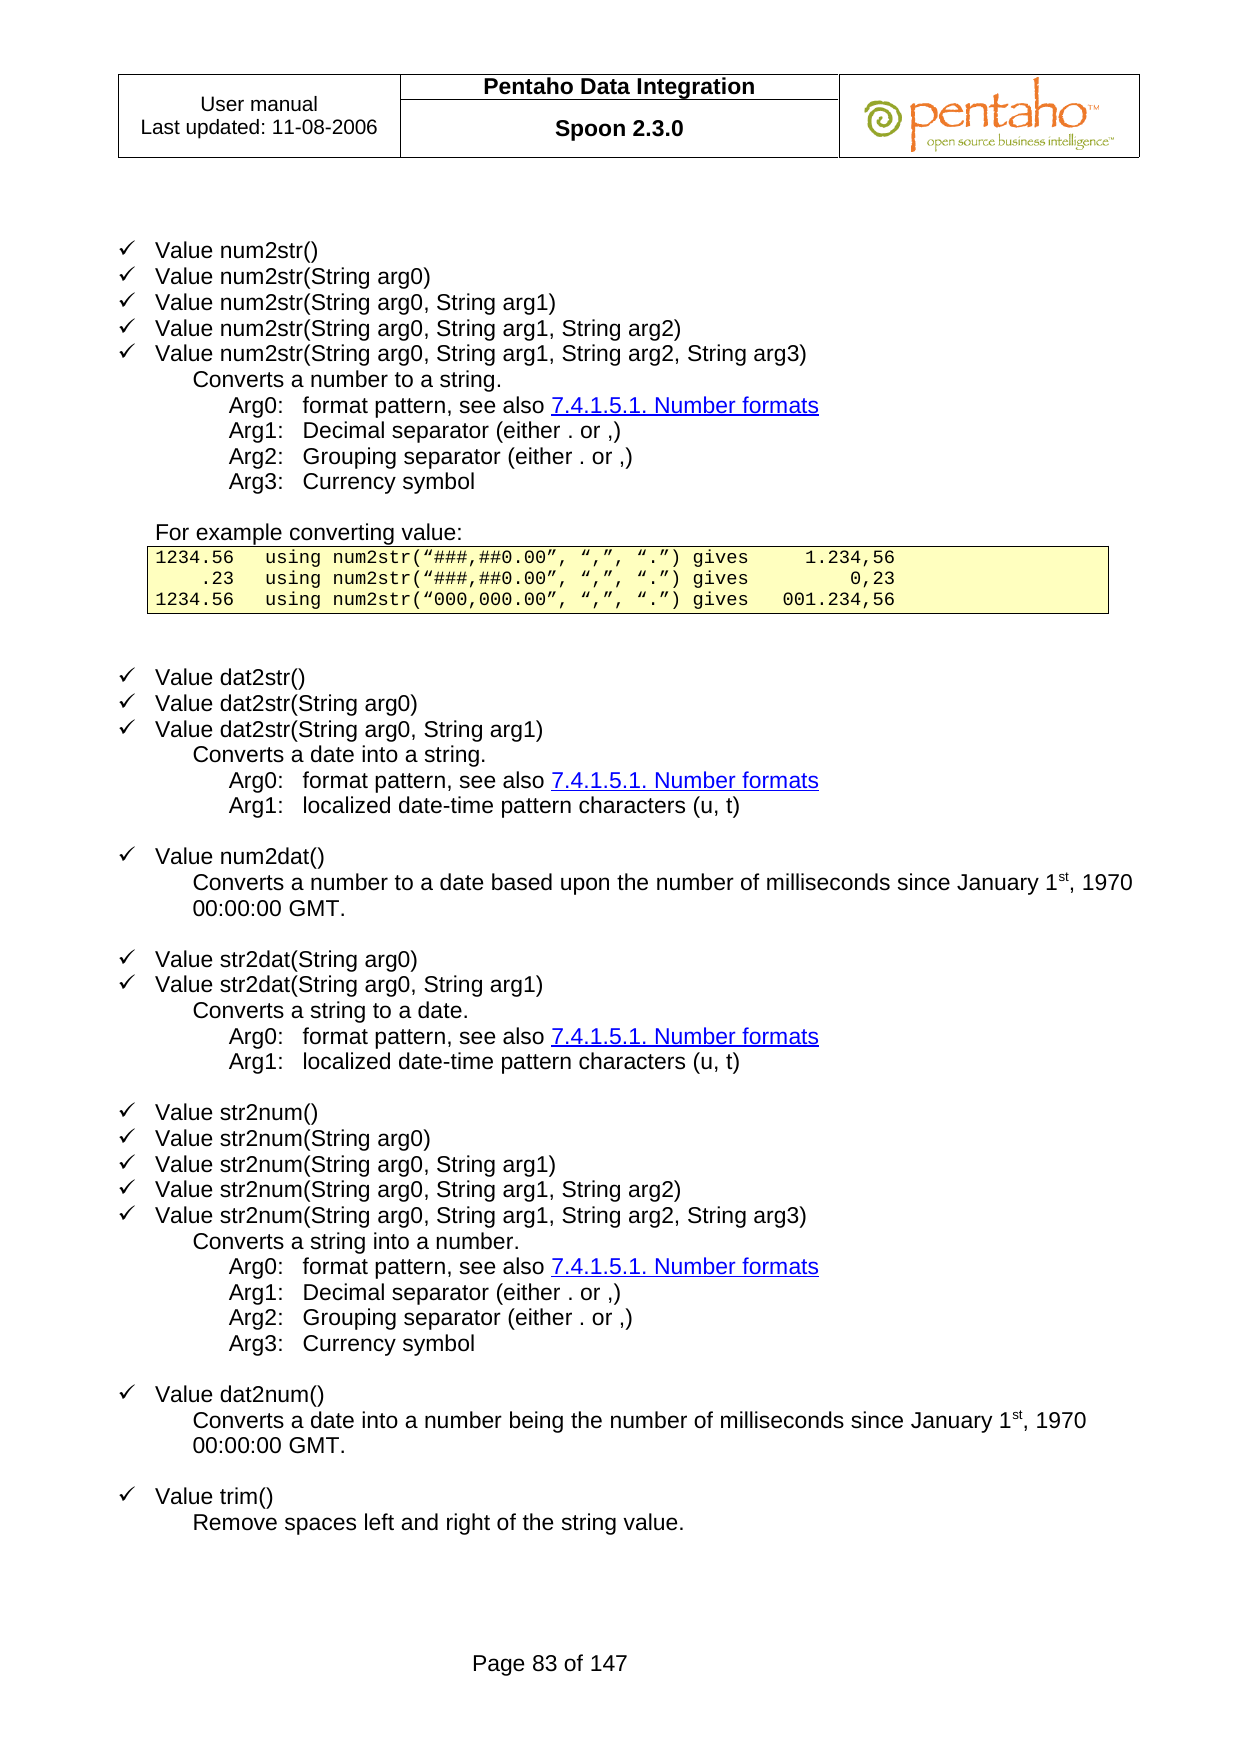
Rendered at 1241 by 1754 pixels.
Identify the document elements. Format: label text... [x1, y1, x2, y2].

list Value num2str() [117, 238, 1137, 264]
text Arg1: Decimal separator (either . or ,) [155, 418, 1137, 443]
text Converts a date into a number being the number of milliseconds since January 1st, 1970 00:00:00 GMT. [192, 1407, 1137, 1458]
text Arg0: format pattern, see also 7.4.1.5.1. Number formats [155, 1023, 1137, 1049]
text For example converting value: [155, 520, 1137, 546]
list Value str2num(String arg0) [117, 1126, 1137, 1151]
text Arg1: Decimal separator (either . or ,) [155, 1279, 1137, 1305]
text Arg3: Currency symbol [155, 1331, 1137, 1356]
text Arg1: localized date-time pattern characters (u, t) [155, 1049, 1137, 1074]
text Converts a number to a string. [192, 367, 1137, 392]
text Arg1: localized date-time pattern characters (u, t) [155, 793, 1137, 818]
list Value str2num() [117, 1100, 1137, 1126]
text Arg2: Grouping separator (either . or ,) [155, 1305, 1137, 1331]
text Arg3: Currency symbol [155, 469, 1137, 494]
list Value str2num(String arg0, String arg1, String arg2, String arg3) [117, 1203, 1137, 1228]
list Value str2dat(String arg0, String arg1) [117, 972, 1137, 998]
text Converts a string to a date. [192, 998, 1137, 1023]
text Arg2: Grouping separator (either . or ,) [155, 443, 1137, 469]
list Value dat2str(String arg0, String arg1) [117, 716, 1137, 742]
text Arg0: format pattern, see also 7.4.1.5.1. Number formats [155, 392, 1137, 418]
text Arg0: format pattern, see also 7.4.1.5.1. Number formats [155, 767, 1137, 793]
list Value dat2num() [117, 1382, 1137, 1407]
list Value dat2str() [117, 665, 1137, 691]
text Converts a date into a string. [192, 742, 1137, 767]
list Value str2num(String arg0, String arg1, String arg2) [117, 1177, 1137, 1203]
list Value str2num(String arg0, String arg1) [117, 1151, 1137, 1177]
list Value num2str(String arg0, String arg1, String arg2) [117, 315, 1137, 341]
text Remove spaces left and right of the string value. [192, 1510, 1137, 1535]
list Value num2str(String arg0) [117, 264, 1137, 290]
text 1234.56 using num2str(“000,000.00”, “,”, “.”) gives 001.234,56 [148, 588, 1108, 613]
list Value dat2str(String arg0) [117, 691, 1137, 716]
list Value trim() [117, 1484, 1137, 1510]
list Value str2dat(String arg0) [117, 946, 1137, 972]
text .23 using num2str(“###,##0.00”, “,”, “.”) gives 0,23 [148, 567, 1108, 588]
list Value num2str(String arg0, String arg1, String arg2, String arg3) [117, 341, 1137, 367]
list Value num2str(String arg0, String arg1) [117, 290, 1137, 315]
text Arg0: format pattern, see also 7.4.1.5.1. Number formats [155, 1254, 1137, 1279]
text 1234.56 using num2str(“###,##0.00”, “,”, “.”) gives 1.234,56 [148, 547, 1108, 567]
text Converts a string into a number. [192, 1228, 1137, 1254]
text Converts a number to a date based upon the number of milliseconds since January 1st, 1970 00:00:00 GMT. [192, 870, 1137, 921]
list Value num2dat() [117, 844, 1137, 870]
